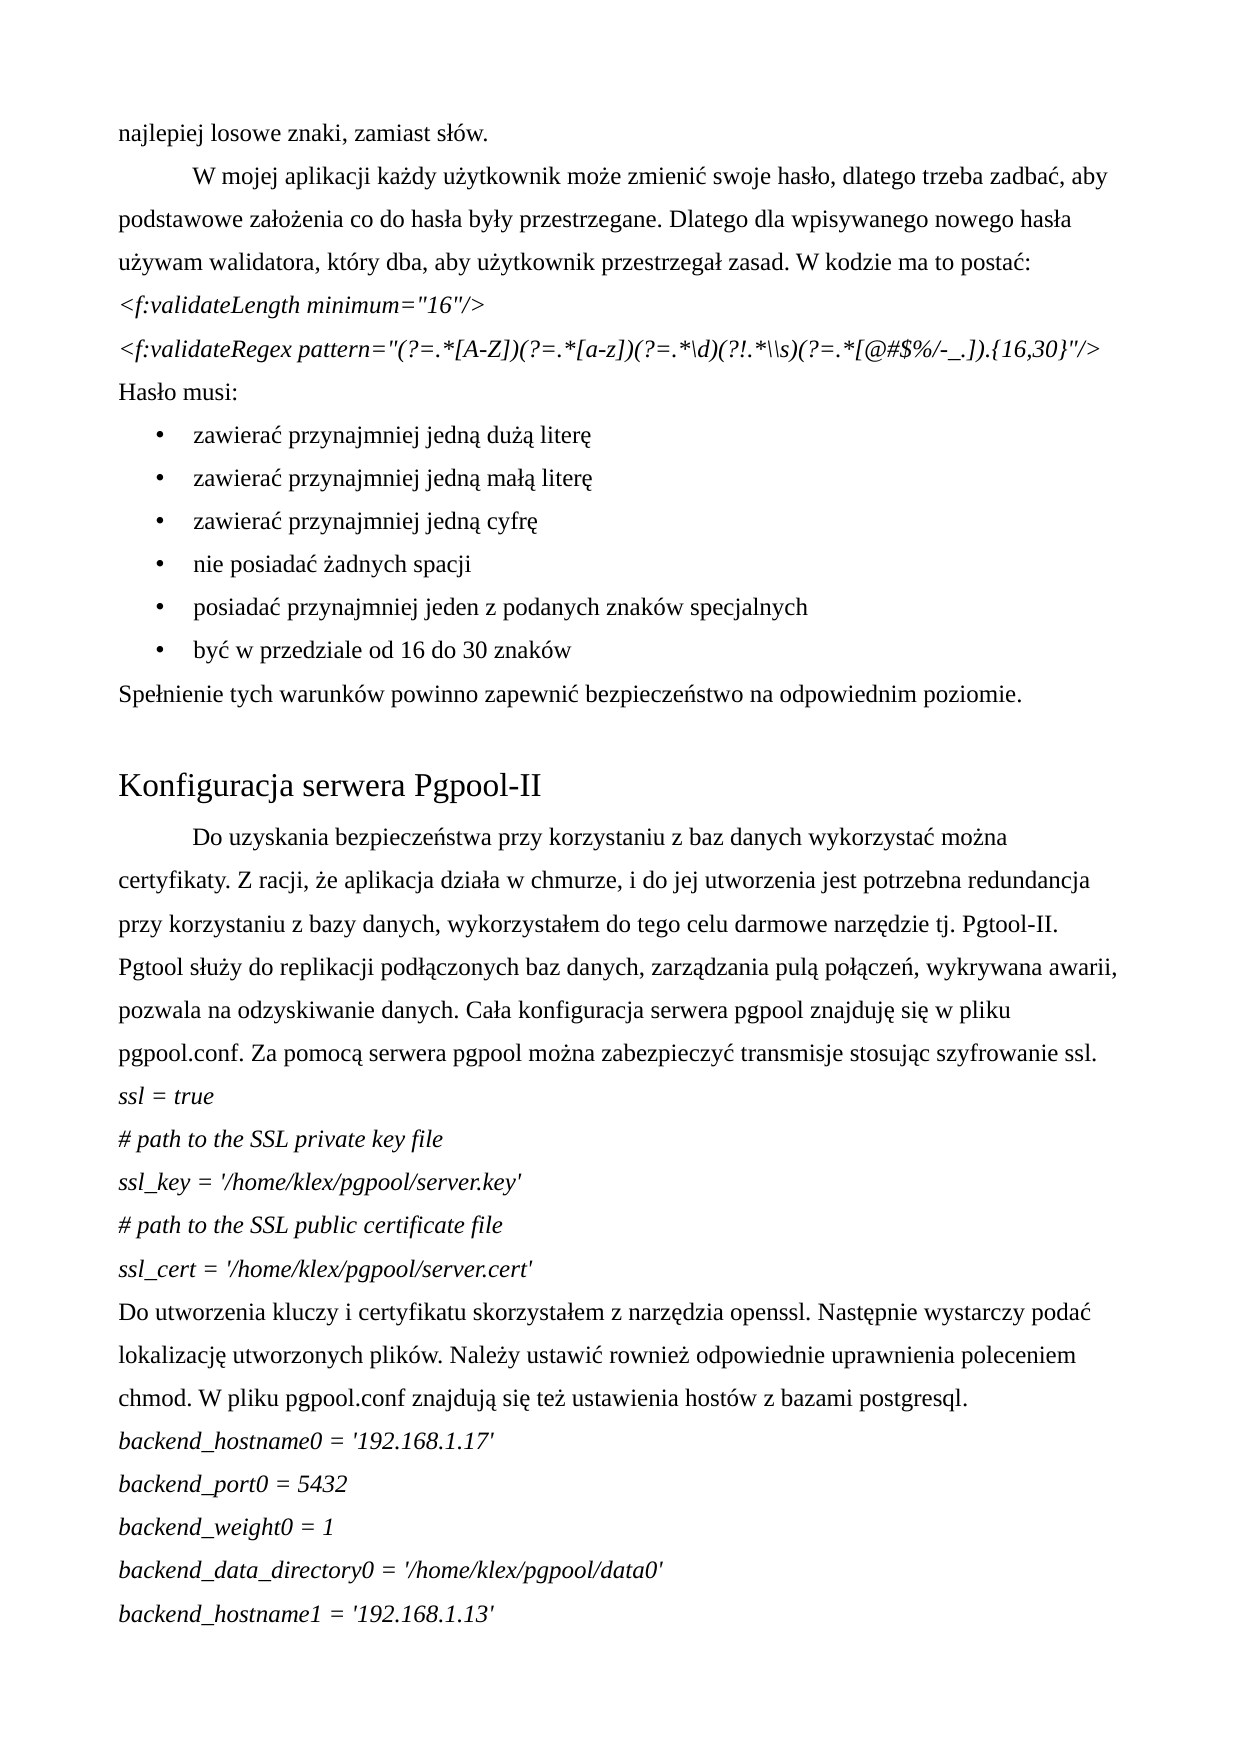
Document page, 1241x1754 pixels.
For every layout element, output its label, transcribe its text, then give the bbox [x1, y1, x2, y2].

text W mojej aplikacji każdy użytkownik może zmienić swoje hasło, dlatego trzeba zadbać, aby podstawowe założenia co do hasła były przestrzegane. Dlatego dla wpisywanego nowego hasła używam walidatora, który dba, aby użytkownik przestrzegał zasad. W kodzie ma to postać: [118, 161, 1122, 276]
text ssl_cert = '/home/klex/pgpool/server.cert' [118, 1254, 1122, 1282]
text najlepiej losowe znaki, zamiast słów. [118, 118, 1122, 147]
text backend_port0 = 5432 [118, 1469, 1122, 1498]
text Hasło musi: [118, 377, 1122, 406]
text Do utworzenia kluczy i certyfikatu skorzystałem z narzędzia openssl. Następnie wystarczy podać lokalizację utworzonych plików. Należy ustawić rownież odpowiednie uprawnienia poleceniem chmod. W pliku pgpool.conf znajdują się też ustawienia hostów z bazami postgresql. [118, 1297, 1122, 1412]
list zawierać przynajmniej jedną cyfrę [156, 506, 1122, 535]
list być w przedziale od 16 do 30 znaków [156, 636, 1122, 664]
list zawierać przynajmniej jedną dużą literę [156, 420, 1122, 449]
list nie posiadać żadnych spacji [156, 549, 1122, 578]
text backend_hostname0 = '192.168.1.17' [118, 1426, 1122, 1455]
text backend_hostname1 = '192.168.1.13' [118, 1599, 1122, 1627]
list posiadać przynajmniej jeden z podanych znaków specjalnych [156, 592, 1122, 621]
text # path to the SSL private key file [118, 1124, 1122, 1153]
text backend_data_directory0 = '/home/klex/pgpool/data0' [118, 1556, 1122, 1584]
text Konfiguracja serwera Pgpool-II [118, 765, 1122, 803]
text ssl = true [118, 1081, 1122, 1110]
text Do uzyskania bezpieczeństwa przy korzystaniu z baz danych wykorzystać można certyfikaty. Z racji, że aplikacja działa w chmurze, i do jej utworzenia jest potrzebna redundancja przy korzystaniu z bazy danych, wykorzystałem do tego celu darmowe narzędzie tj. Pgtool-II. Pgtool służy do replikacji podłączonych baz danych, zarządzania pulą połączeń, wykrywana awarii, pozwala na odzyskiwanie danych. Cała konfiguracja serwera pgpool znajduję się w pliku pgpool.conf. Za pomocą serwera pgpool można zabezpieczyć transmisje stosując szyfrowanie ssl. [118, 822, 1122, 1067]
text backend_weight0 = 1 [118, 1512, 1122, 1541]
text Spełnienie tych warunków powinno zapewnić bezpieczeństwo na odpowiednim poziomie. [118, 679, 1122, 707]
text <f:validateLength minimum="16"/> [118, 291, 1122, 319]
text ssl_key = '/home/klex/pgpool/server.key' [118, 1167, 1122, 1196]
list zawierać przynajmniej jedną małą literę [156, 463, 1122, 492]
text # path to the SSL public certificate file [118, 1211, 1122, 1239]
text <f:validateRegex pattern="(?=.*[A-Z])(?=.*[a-z])(?=.*\d)(?!.*\\s)(?=.*[@#$%/-_.]).{16,30}"/> [118, 334, 1122, 362]
